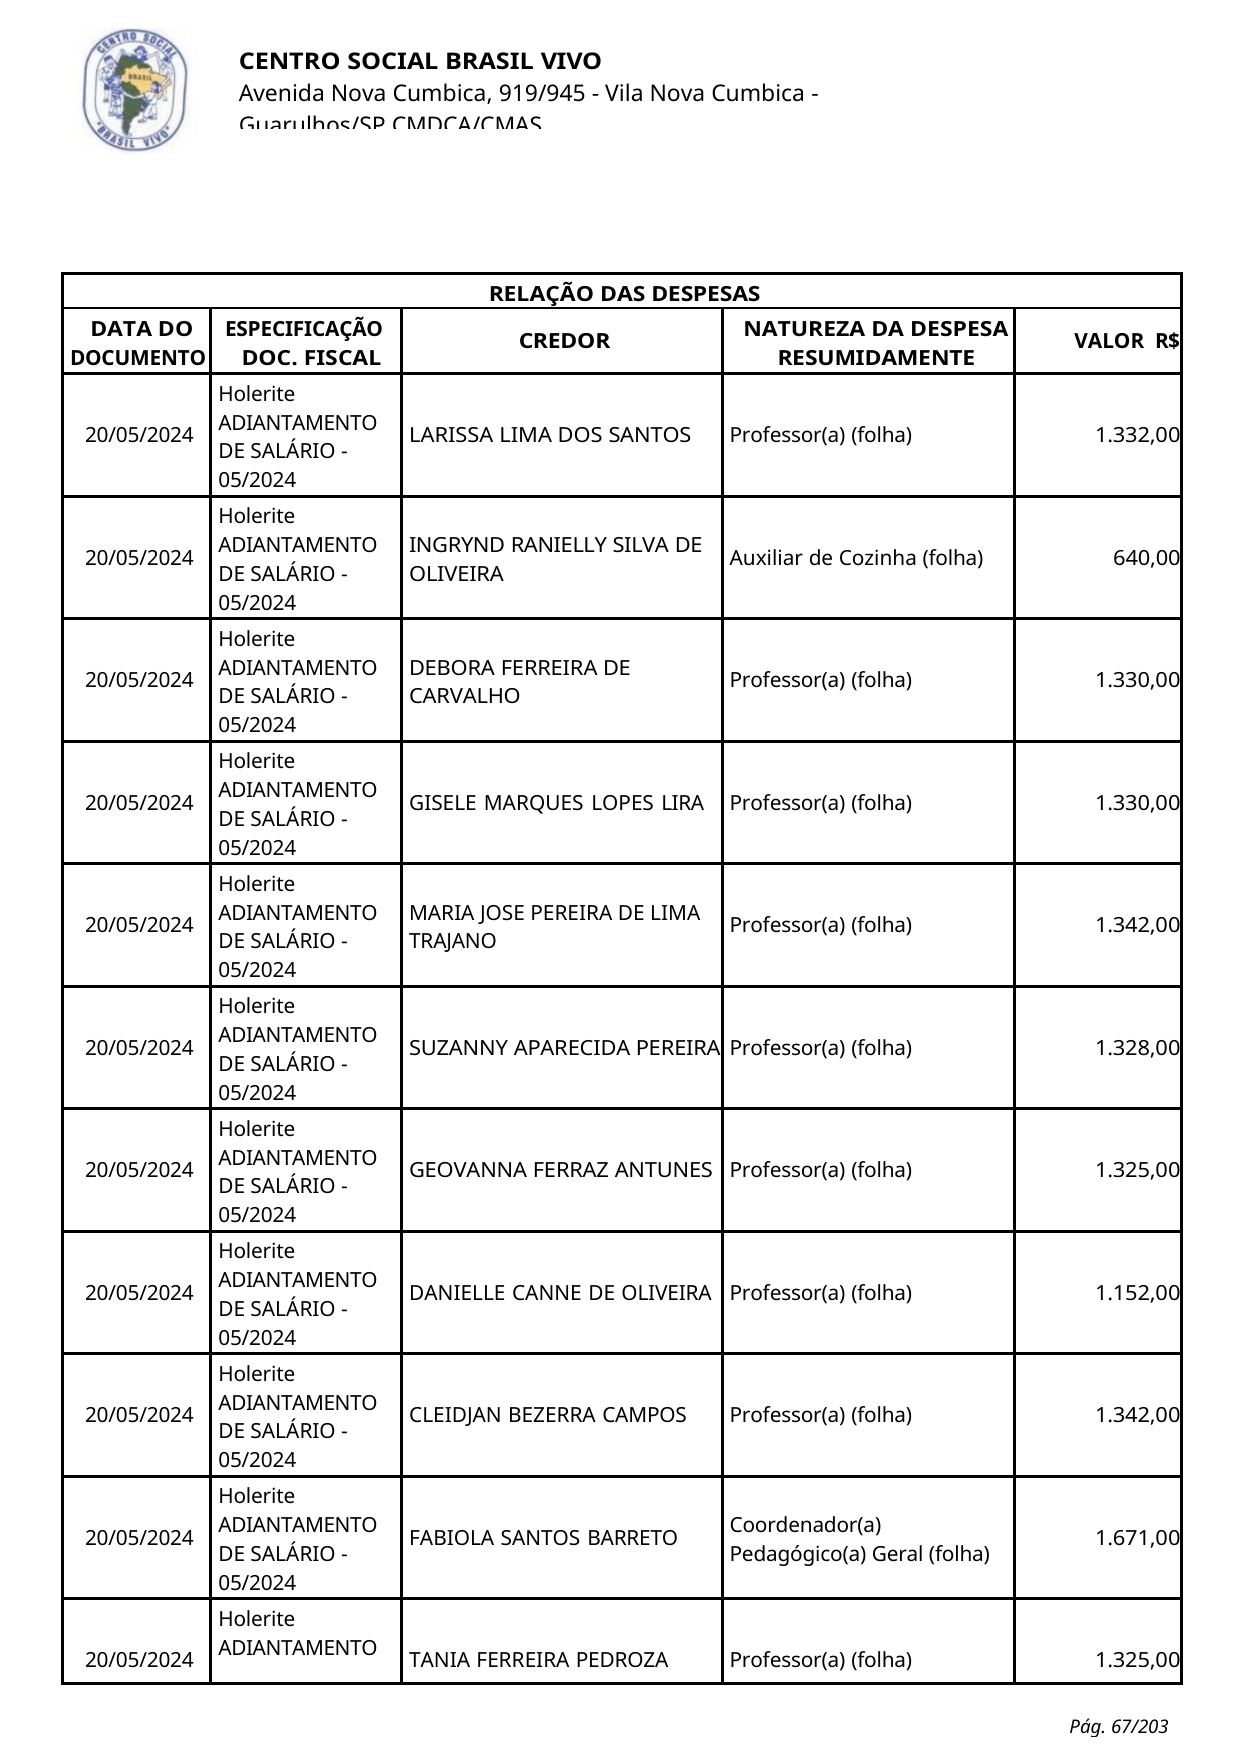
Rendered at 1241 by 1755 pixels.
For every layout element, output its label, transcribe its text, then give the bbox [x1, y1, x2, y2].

table_cell DANIELLE CANNE DE OLIVEIRA [403, 1233, 721, 1352]
table_cell Holerite ADIANTAMENTO DE SALÁRIO - 05/2024 [212, 1355, 400, 1474]
table_cell Holerite ADIANTAMENTO DE SALÁRIO - 05/2024 [212, 375, 400, 494]
table_cell 20/05/2024 [64, 988, 209, 1107]
table_cell Professor(a) (folha) [724, 1110, 1013, 1229]
table_cell 1.330,00 [1016, 620, 1180, 739]
table_cell Professor(a) (folha) [724, 1233, 1013, 1352]
table_cell SUZANNY APARECIDA PEREIRA [403, 988, 721, 1107]
table_cell 1.342,00 [1016, 1355, 1180, 1474]
table_header RELAÇÃO DAS DESPESAS [64, 275, 1180, 307]
table_cell DATA DO DOCUMENTO [64, 309, 209, 372]
table_cell 1.332,00 [1016, 375, 1180, 494]
table_cell 1.330,00 [1016, 743, 1180, 862]
table_cell Professor(a) (folha) [724, 620, 1013, 739]
table_cell 640,00 [1016, 498, 1180, 617]
table_cell 20/05/2024 [64, 1600, 209, 1682]
table_cell VALOR R$ [1016, 309, 1180, 372]
table_cell 20/05/2024 [64, 375, 209, 494]
table_cell 20/05/2024 [64, 1355, 209, 1474]
table_cell Holerite ADIANTAMENTO DE SALÁRIO - 05/2024 [212, 1110, 400, 1229]
table_cell Holerite ADIANTAMENTO DE SALÁRIO - 05/2024 [212, 865, 400, 984]
table_cell CREDOR [403, 309, 721, 372]
table_cell 20/05/2024 [64, 1110, 209, 1229]
table_cell Professor(a) (folha) [724, 1600, 1013, 1682]
table_cell LARISSA LIMA DOS SANTOS [403, 375, 721, 494]
table_cell FABIOLA SANTOS BARRETO [403, 1478, 721, 1597]
table_cell 20/05/2024 [64, 1478, 209, 1597]
table_cell 1.671,00 [1016, 1478, 1180, 1597]
table_cell Holerite ADIANTAMENTO [212, 1600, 400, 1682]
table_cell Holerite ADIANTAMENTO DE SALÁRIO - 05/2024 [212, 1233, 400, 1352]
table_cell Holerite ADIANTAMENTO DE SALÁRIO - 05/2024 [212, 498, 400, 617]
table_cell 20/05/2024 [64, 498, 209, 617]
table_cell 1.325,00 [1016, 1600, 1180, 1682]
table_cell DEBORA FERREIRA DE CARVALHO [403, 620, 721, 739]
table_cell 1.328,00 [1016, 988, 1180, 1107]
table_cell Auxiliar de Cozinha (folha) [724, 498, 1013, 617]
table_cell 1.152,00 [1016, 1233, 1180, 1352]
table_cell 20/05/2024 [64, 620, 209, 739]
table_cell Professor(a) (folha) [724, 743, 1013, 862]
table_cell NATUREZA DA DESPESA RESUMIDAMENTE [724, 309, 1013, 372]
table_cell ESPECIFICAÇÃO DOC. FISCAL [212, 309, 400, 372]
table_cell CLEIDJAN BEZERRA CAMPOS [403, 1355, 721, 1474]
table_cell GISELE MARQUES LOPES LIRA [403, 743, 721, 862]
table_cell 20/05/2024 [64, 1233, 209, 1352]
table_cell Holerite ADIANTAMENTO DE SALÁRIO - 05/2024 [212, 1478, 400, 1597]
table_cell Holerite ADIANTAMENTO DE SALÁRIO - 05/2024 [212, 620, 400, 739]
table_cell 1.325,00 [1016, 1110, 1180, 1229]
table_cell GEOVANNA FERRAZ ANTUNES [403, 1110, 721, 1229]
table_cell Holerite ADIANTAMENTO DE SALÁRIO - 05/2024 [212, 988, 400, 1107]
table_cell 1.342,00 [1016, 865, 1180, 984]
table_cell 20/05/2024 [64, 865, 209, 984]
table_cell 20/05/2024 [64, 743, 209, 862]
table_cell INGRYND RANIELLY SILVA DE OLIVEIRA [403, 498, 721, 617]
table_cell Professor(a) (folha) [724, 988, 1013, 1107]
table_cell Professor(a) (folha) [724, 865, 1013, 984]
table_cell Professor(a) (folha) [724, 1355, 1013, 1474]
table_cell Coordenador(a) Pedagógico(a) Geral (folha) [724, 1478, 1013, 1597]
table_cell Holerite ADIANTAMENTO DE SALÁRIO - 05/2024 [212, 743, 400, 862]
table_cell Professor(a) (folha) [724, 375, 1013, 494]
table_cell MARIA JOSE PEREIRA DE LIMA TRAJANO [403, 865, 721, 984]
table_cell TANIA FERREIRA PEDROZA [403, 1600, 721, 1682]
